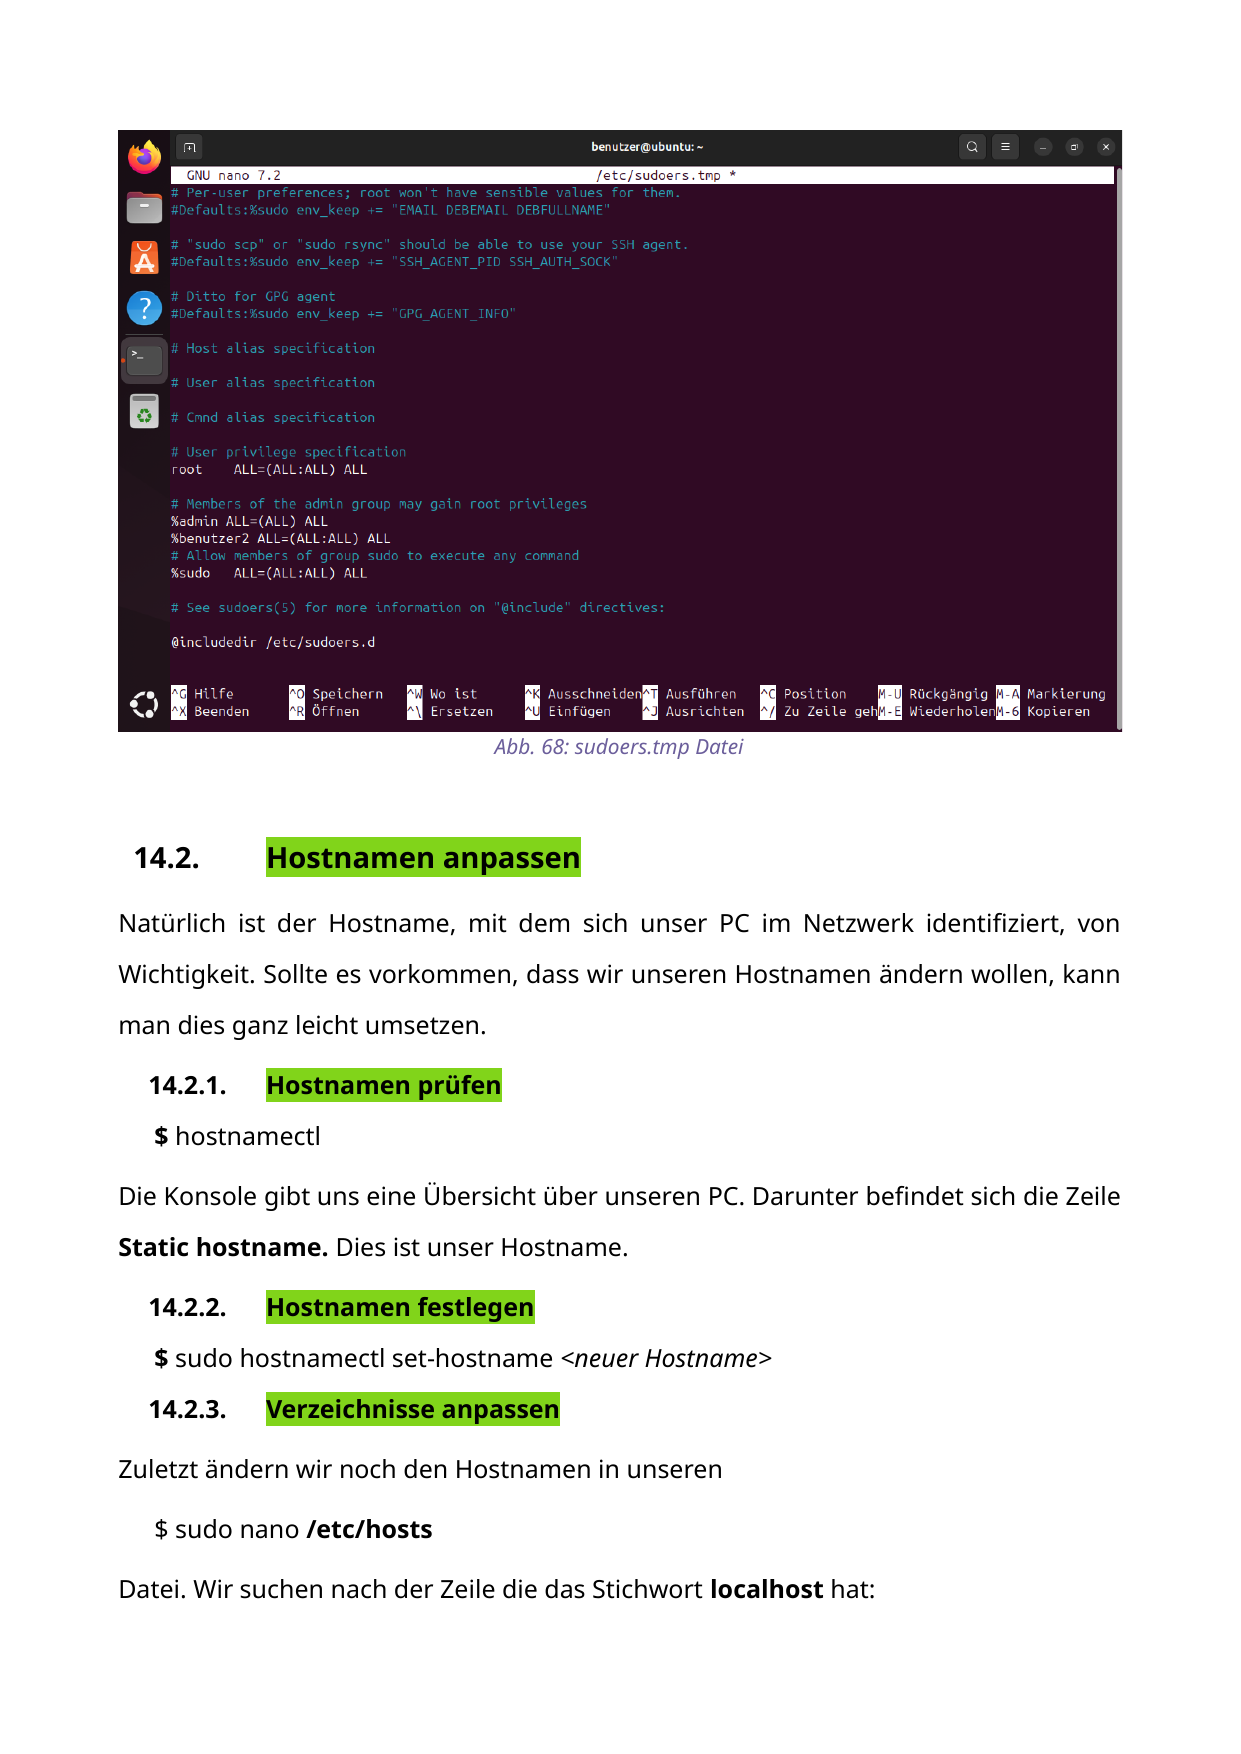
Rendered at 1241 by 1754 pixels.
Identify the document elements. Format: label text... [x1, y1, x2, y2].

text $ sudo nano /etc/hosts [154, 1512, 1122, 1546]
text $ sudo hostnamectl set-hostname <neuer Hostname> [154, 1341, 1122, 1375]
subtitle Verzeichnisse anpassen [118, 1392, 1122, 1426]
text Die Konsole gibt uns eine Übersicht über unseren PC. Darunter befindet sich die Zeile Static hostname. Dies ist unser Hostname. [118, 1179, 1122, 1264]
text Zuletzt ändern wir noch den Hostnamen in unseren [118, 1452, 1122, 1486]
subtitle Hostnamen prüfen [118, 1068, 1122, 1102]
subtitle Hostnamen anpassen [118, 837, 1122, 877]
text Abb. 68: sudoers.tmp Datei [118, 732, 1122, 760]
text Datei. Wir suchen nach der Zeile die das Stichwort localhost hat: [118, 1572, 1122, 1606]
picture [118, 130, 1123, 732]
subtitle Hostnamen festlegen [118, 1290, 1122, 1324]
text Natürlich ist der Hostname, mit dem sich unser PC im Netzwerk identifiziert, von Wichtigkeit. Sollte es vorkommen, dass wir unseren Hostnamen ändern wollen, kann man dies ganz leicht umsetzen. [118, 906, 1122, 1042]
text $ hostnamectl [154, 1119, 1122, 1153]
